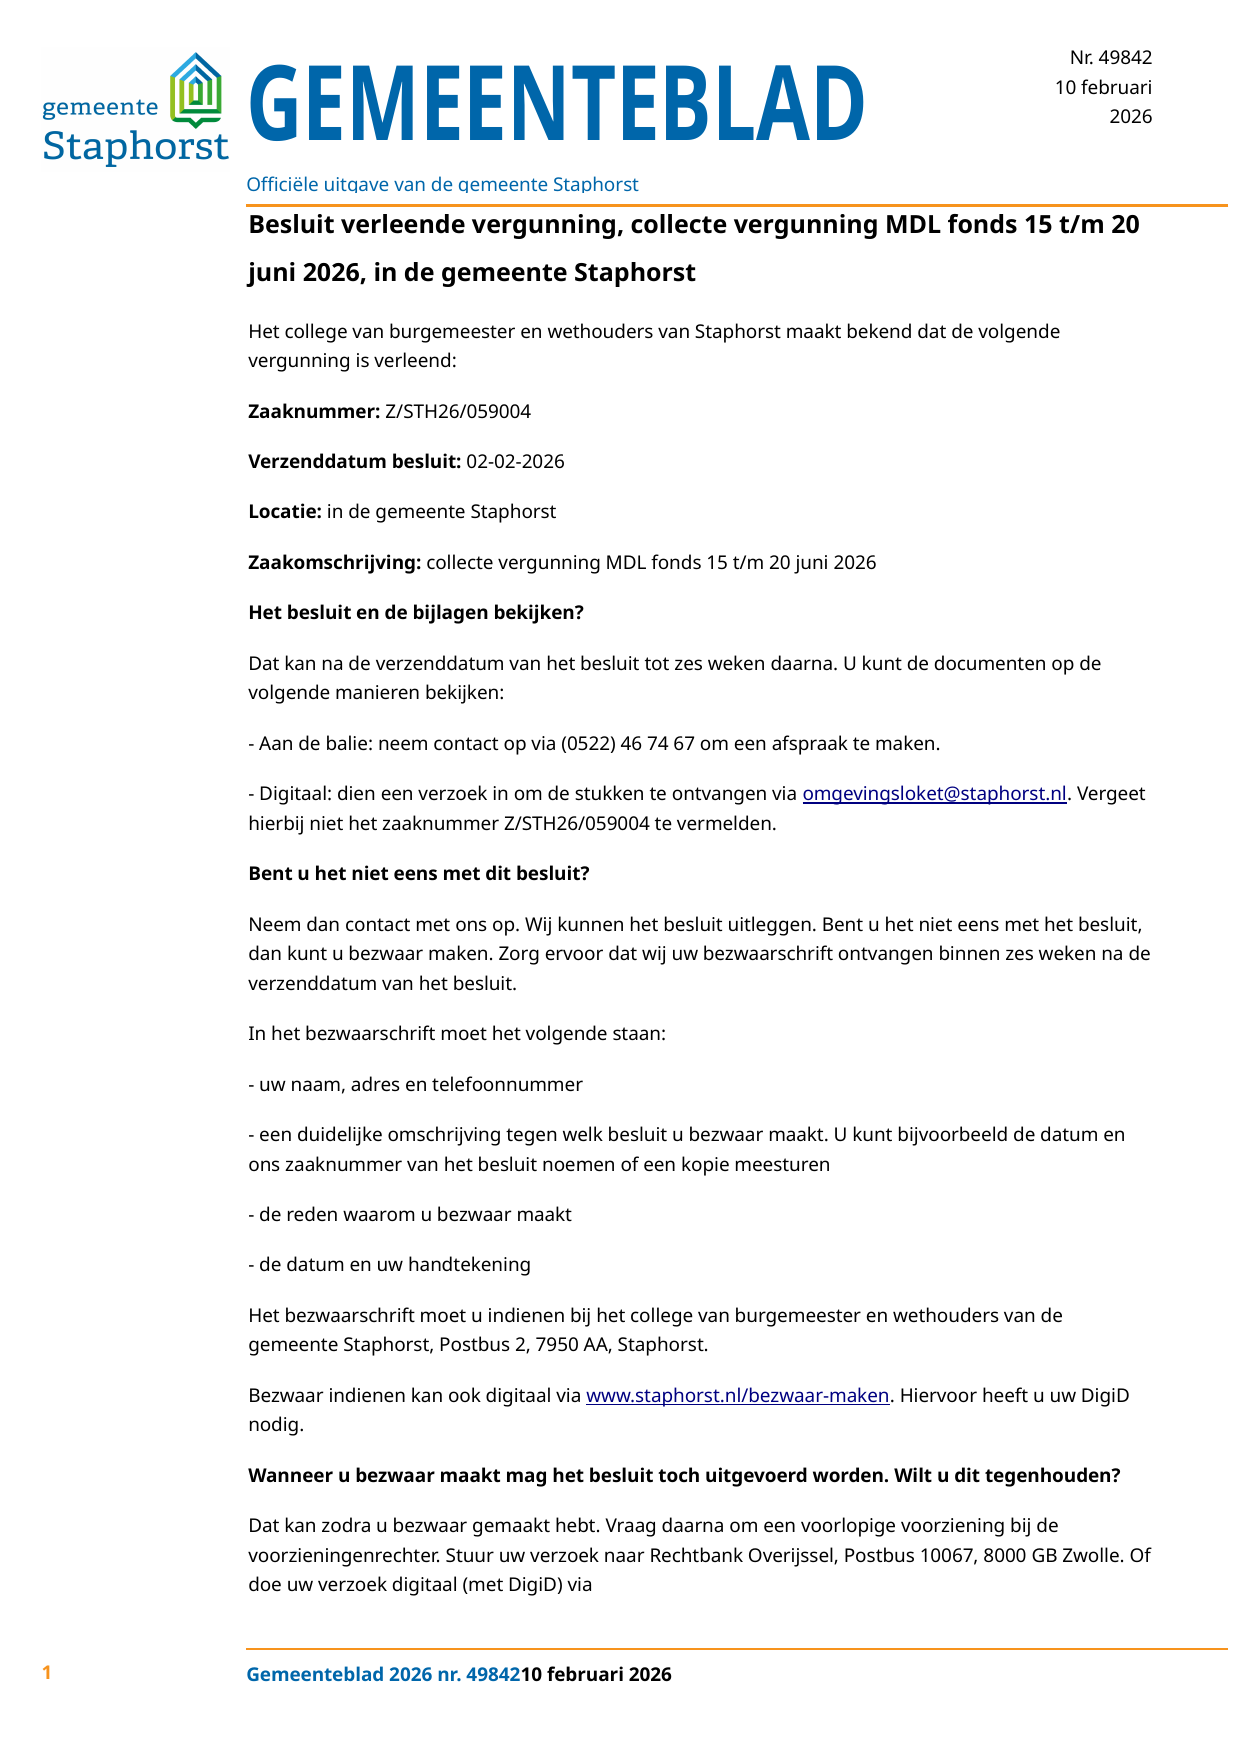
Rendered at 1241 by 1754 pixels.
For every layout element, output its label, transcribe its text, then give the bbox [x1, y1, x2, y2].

text Wanneer u bezwaar maakt mag het besluit toch uitgevoerd worden. Wilt u dit tegenhouden? [248, 1462, 1152, 1488]
text Dat kan na de verzenddatum van het besluit tot zes weken daarna. U kunt de documenten op de volgende manieren bekijken: [248, 650, 1152, 705]
text - de datum en uw handtekening [248, 1252, 1152, 1277]
text Het bezwaarschrift moet u indienen bij het college van burgemeester en wethouders van de gemeente Staphorst, Postbus 2, 7950 AA, Staphorst. [248, 1302, 1152, 1357]
text Dat kan zodra u bezwaar gemaakt hebt. Vraag daarna om een voorlopige voorziening bij de voorzieningenrechter. Stuur uw verzoek naar Rechtbank Overijssel, Postbus 10067, 8000 GB Zwolle. Of doe uw verzoek digitaal (met DigiD) via [248, 1512, 1152, 1597]
text - een duidelijke omschrijving tegen welk besluit u bezwaar maakt. U kunt bijvoorbeeld de datum en ons zaaknummer van het besluit noemen of een kopie meesturen [248, 1121, 1152, 1177]
text Besluit verleende vergunning, collecte vergunning MDL fonds 15 t/m 20 juni 2026, in de gemeente Staphorst [248, 207, 1152, 288]
text - de reden waarom u bezwaar maakt [248, 1201, 1152, 1227]
text In het bezwaarschrift moet het volgende staan: [248, 1020, 1152, 1046]
text Zaaknummer: Z/STH26/059004 [248, 398, 1152, 424]
text Zaakomschrijving: collecte vergunning MDL fonds 15 t/m 20 juni 2026 [248, 549, 1152, 575]
text Neem dan contact met ons op. Wij kunnen het besluit uitleggen. Bent u het niet eens met het besluit, dan kunt u bezwaar maken. Zorg ervoor dat wij uw bezwaarschrift ontvangen binnen zes weken na de verzenddatum van het besluit. [248, 911, 1152, 996]
text - Digitaal: dien een verzoek in om de stukken te ontvangen via omgevingsloket@staphorst.nl. Vergeet hierbij niet het zaaknummer Z/STH26/059004 te vermelden. [248, 780, 1152, 836]
text - uw naam, adres en telefoonnummer [248, 1071, 1152, 1097]
text Locatie: in de gemeente Staphorst [248, 499, 1152, 524]
text Verzenddatum besluit: 02-02-2026 [248, 448, 1152, 474]
text Het college van burgemeester en wethouders van Staphorst maakt bekend dat de volgende vergunning is verleend: [248, 318, 1152, 373]
text Bent u het niet eens met dit besluit? [248, 860, 1152, 886]
picture [41, 47, 231, 172]
text Bezwaar indienen kan ook digitaal via www.staphorst.nl/bezwaar-maken. Hiervoor heeft u uw DigiD nodig. [248, 1382, 1152, 1437]
text - Aan de balie: neem contact op via (0522) 46 74 67 om een afspraak te maken. [248, 730, 1152, 756]
text Het besluit en de bijlagen bekijken? [248, 599, 1152, 625]
